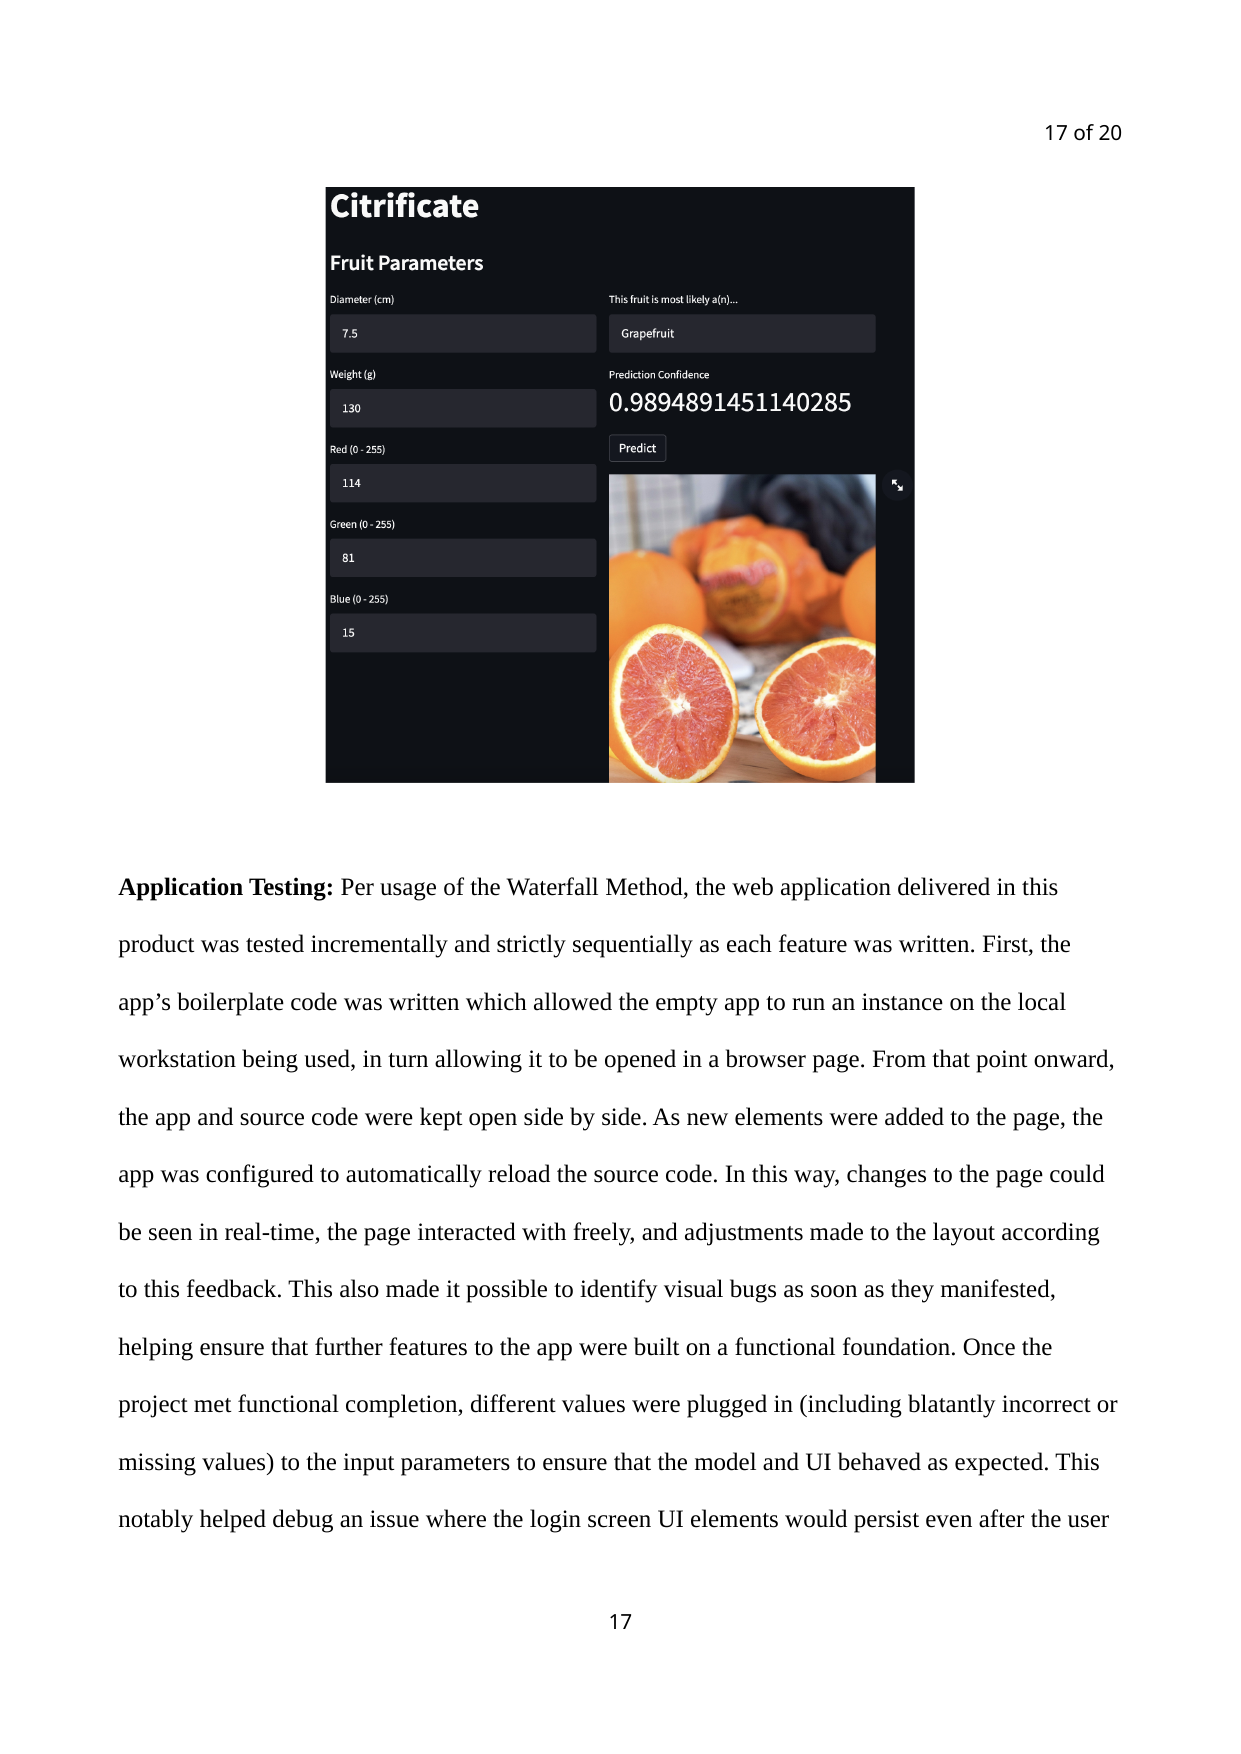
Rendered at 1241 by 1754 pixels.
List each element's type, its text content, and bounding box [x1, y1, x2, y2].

text Application Testing: Per usage of the Waterfall Method, the web application delivered in this product was tested incrementally and strictly sequentially as each feature was written. First, the app’s boilerplate code was written which allowed the empty app to run an instance on the local workstation being used, in turn allowing it to be opened in a browser page. From that point onward, the app and source code were kept open side by side. As new elements were added to the page, the app was configured to automatically reload the source code. In this way, changes to the page could be seen in real-time, the page interacted with freely, and adjustments made to the layout according to this feedback. This also made it possible to identify visual bugs as soon as they manifested, helping ensure that further features to the app were built on a functional foundation. Once the project met functional completion, different values were plugged in (including blatantly incorrect or missing values) to the input parameters to ensure that the model and UI behaved as expected. This notably helped debug an issue where the login screen UI elements would persist even after the user [118, 872, 1122, 1533]
picture [325, 187, 915, 783]
